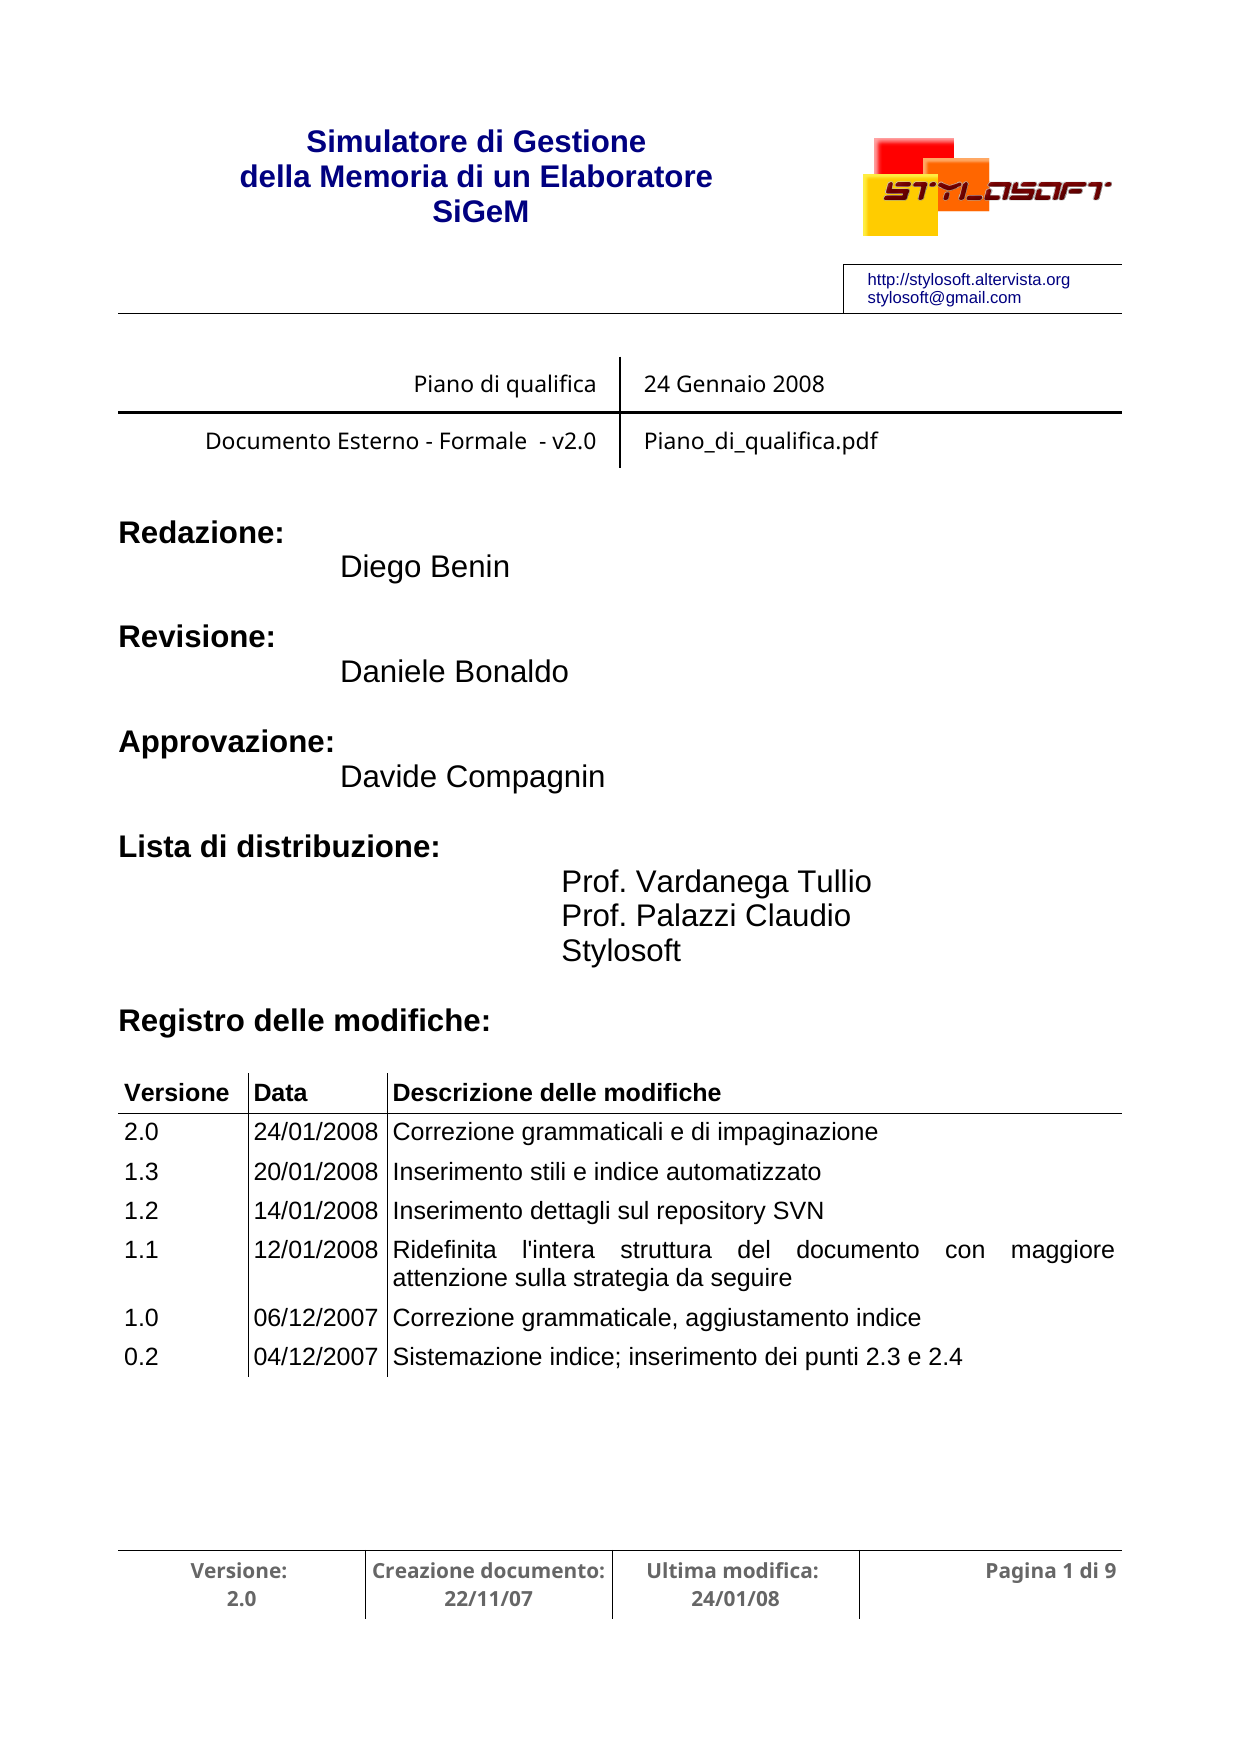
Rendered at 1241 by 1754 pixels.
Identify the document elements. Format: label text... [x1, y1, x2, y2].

table_header Descrizione delle modifiche [388, 1073, 1122, 1112]
table_cell 20/01/2008 [249, 1152, 387, 1191]
table_cell Sistemazione indice; inserimento dei punti 2.3 e 2.4 [388, 1337, 1122, 1377]
table_cell 1.0 [118, 1298, 248, 1337]
table_cell Correzione grammaticale, aggiustamento indice [388, 1298, 1122, 1337]
text Prof. Palazzi Claudio [118, 898, 1122, 933]
text Registro delle modifiche: [118, 1003, 1122, 1038]
text Prof. Vardanega Tullio [118, 864, 1122, 898]
table_cell 1.1 [118, 1231, 248, 1298]
table_cell Inserimento stili e indice automatizzato [388, 1152, 1122, 1191]
text Diego Benin [118, 549, 1122, 584]
text Davide Compagnin [118, 759, 1122, 794]
text Lista di distribuzione: [118, 829, 1122, 864]
table_cell Piano_di_qualifica.pdf [621, 414, 1122, 468]
table_header Versione [118, 1073, 248, 1112]
table_cell Correzione grammaticali e di impaginazione [388, 1114, 1122, 1152]
table_cell 06/12/2007 [249, 1298, 387, 1337]
table_cell 24/01/2008 [249, 1114, 387, 1152]
text Daniele Bonaldo [118, 654, 1122, 689]
text Revisione: [118, 619, 1122, 654]
table_cell 14/01/2008 [249, 1191, 387, 1231]
table_header Piano di qualifica [118, 357, 619, 411]
text Redazione: [118, 515, 1122, 549]
table_cell Inserimento dettagli sul repository SVN [388, 1191, 1122, 1231]
text Approvazione: [118, 724, 1122, 759]
picture [848, 123, 1117, 247]
text Stylosoft [118, 933, 1122, 968]
table_cell 12/01/2008 [249, 1231, 387, 1298]
table_header Data [249, 1073, 387, 1112]
table_cell 1.3 [118, 1152, 248, 1191]
table_cell 04/12/2007 [249, 1337, 387, 1377]
table_header 24 Gennaio 2008 [621, 357, 1122, 411]
table_cell Documento Esterno - Formale - v2.0 [118, 414, 619, 468]
table_cell 1.2 [118, 1191, 248, 1231]
table_cell 2.0 [118, 1114, 248, 1152]
table_cell 0.2 [118, 1337, 248, 1377]
table_cell Ridefinita l'intera struttura del documento con maggiore attenzione sulla strategia da seguire [388, 1231, 1122, 1298]
